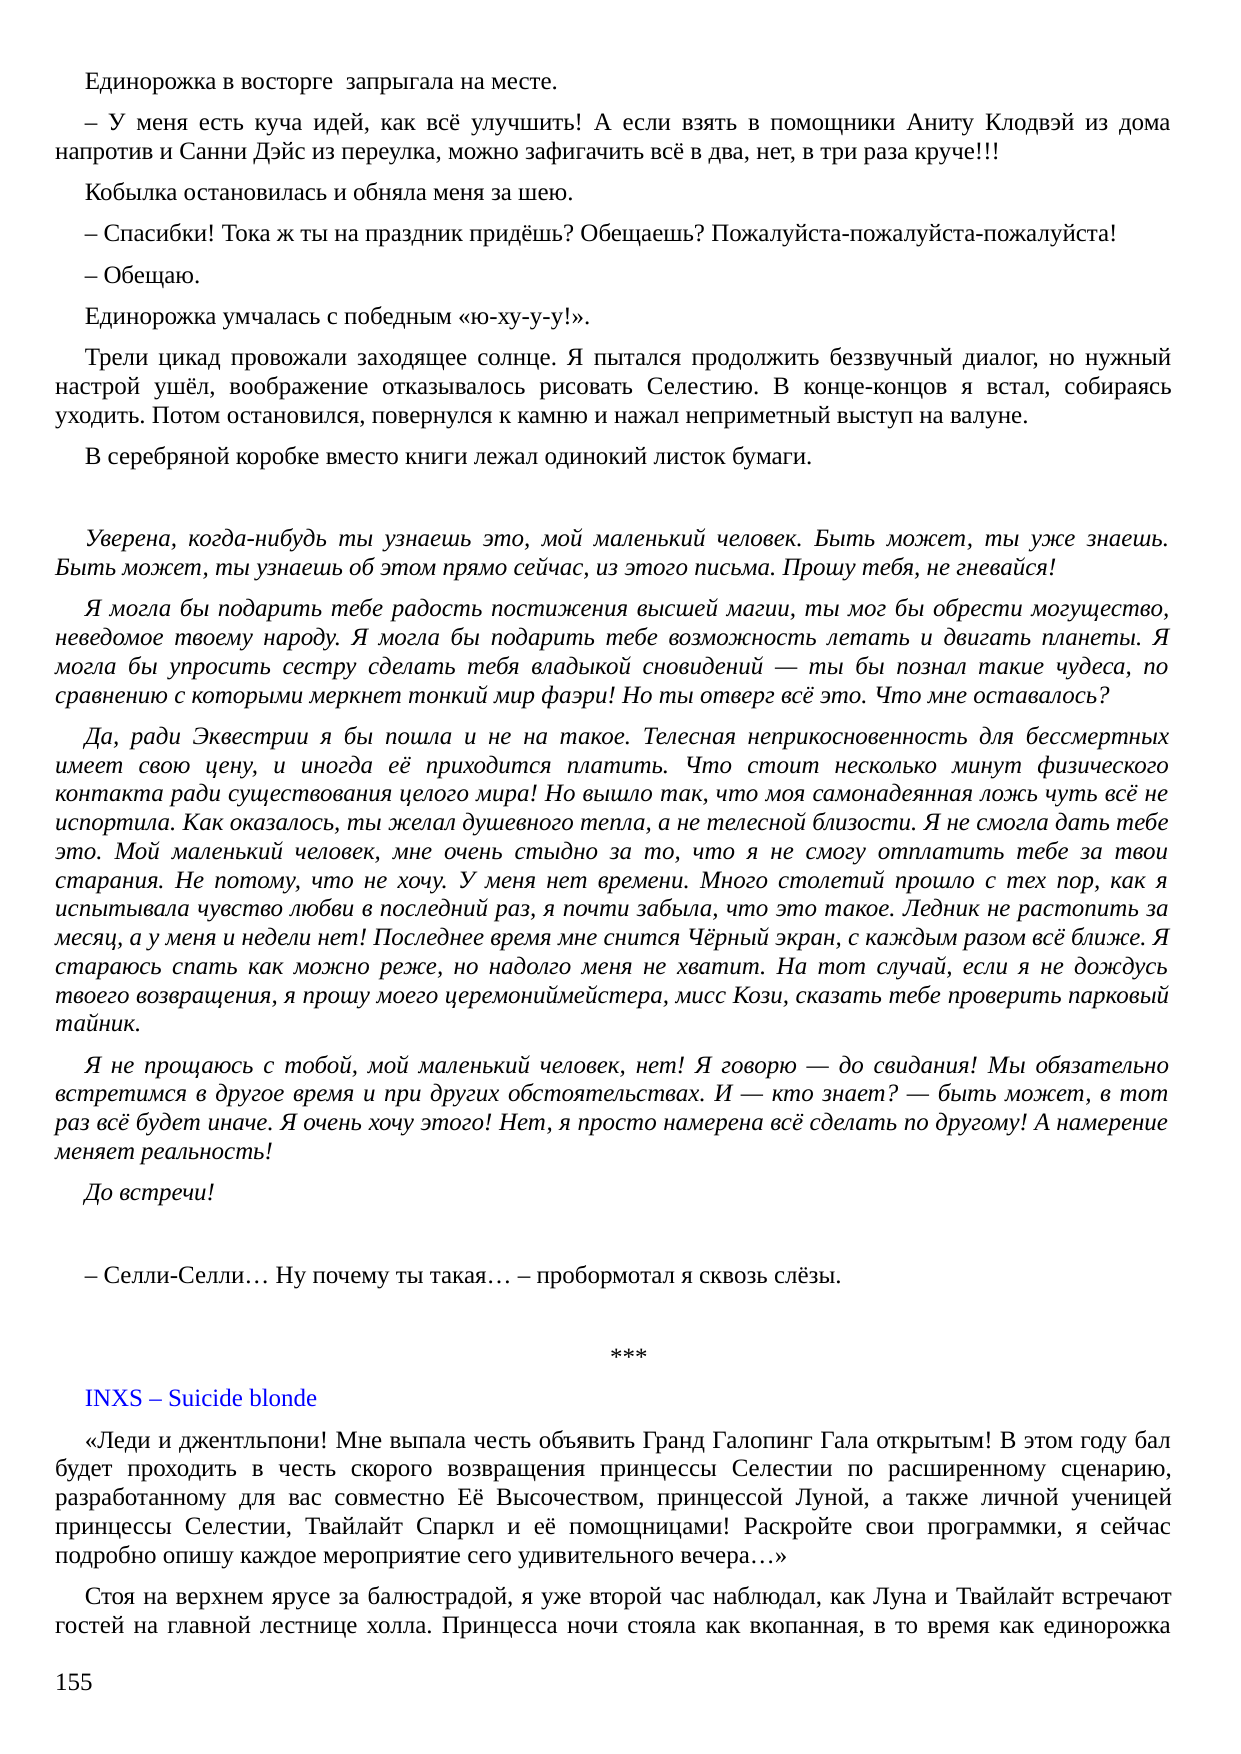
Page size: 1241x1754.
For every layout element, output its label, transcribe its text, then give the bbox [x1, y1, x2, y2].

text – Селли-Селли… Ну почему ты такая… – пробормотал я сквозь слёзы. [55, 1260, 1173, 1288]
text До встречи! [55, 1177, 1173, 1206]
text – Обещаю. [55, 260, 1173, 288]
text Да, ради Эквестрии я бы пошла и не на такое. Телесная неприкосновенность для бессмертных имеет свою цену, и иногда её приходится платить. Что стоит несколько минут физического контакта ради существования целого мира! Но вышло так, что моя самонадеянная ложь чуть всё не испортила. Как оказалось, ты желал душевного тепла, а не телесной близости. Я не смогла дать тебе это. Мой маленький человек, мне очень стыдно за то, что я не смогу отплатить тебе за твои старания. Не потому, что не хочу. У меня нет времени. Много столетий прошло с тех пор, как я испытывала чувство любви в последний раз, я почти забыла, что это такое. Ледник не растопить за месяц, а у меня и недели нет! Последнее время мне снится Чёрный экран, с каждым разом всё ближе. Я стараюсь спать как можно реже, но надолго меня не хватит. На тот случай, если я не дождусь твоего возвращения, я прошу моего церемониймейстера, мисс Кози, сказать тебе проверить парковый тайник. [55, 721, 1173, 1037]
text Кобылка остановилась и обняла меня за шею. [55, 177, 1173, 206]
text Стоя на верхнем ярусе за балюстрадой, я уже второй час наблюдал, как Луна и Твайлайт встречают гостей на главной лестнице холла. Принцесса ночи стояла как вкопанная, в то время как единорожка [55, 1581, 1173, 1638]
text Единорожка в восторге запрыгала на месте. [55, 66, 1173, 95]
text *** [55, 1342, 1173, 1371]
text Я могла бы подарить тебе радость постижения высшей магии, ты мог бы обрести могущество, неведомое твоему народу. Я могла бы подарить тебе возможность летать и двигать планеты. Я могла бы упросить сестру сделать тебя владыкой сновидений — ты бы познал такие чудеса, по сравнению с которыми меркнет тонкий мир фаэри! Но ты отверг всё это. Что мне оставалось? [55, 593, 1173, 708]
text «Леди и джентльпони! Мне выпала честь объявить Гранд Галопинг Гала открытым! В этом году бал будет проходить в честь скорого возвращения принцессы Селестии по расширенному сценарию, разработанному для вас совместно Её Высочеством, принцессой Луной, а также личной ученицей принцессы Селестии, Твайлайт Спаркл и её помощницами! Раскройте свои программки, я сейчас подробно опишу каждое мероприятие сего удивительного вечера…» [55, 1425, 1173, 1568]
text Трели цикад провожали заходящее солнце. Я пытался продолжить беззвучный диалог, но нужный настрой ушёл, воображение отказывалось рисовать Селестию. В конце-концов я встал, собираясь уходить. Потом остановился, повернулся к камню и нажал неприметный выступ на валуне. [55, 342, 1173, 428]
text INXS – Suicide blonde [55, 1383, 1173, 1412]
text В серебряной коробке вместо книги лежал одинокий листок бумаги. [55, 441, 1173, 470]
text Я не прощаюсь с тобой, мой маленький человек, нет! Я говорю — до свидания! Мы обязательно встретимся в другое время и при других обстоятельствах. И — кто знает? — быть может, в тот раз всё будет иначе. Я очень хочу этого! Нет, я просто намерена всё сделать по другому! А намерение меняет реальность! [55, 1050, 1173, 1165]
text – У меня есть куча идей, как всё улучшить! А если взять в помощники Аниту Клодвэй из дома напротив и Санни Дэйс из переулка, можно зафигачить всё в два, нет, в три раза круче!!! [55, 107, 1173, 165]
text – Спасибки! Тока ж ты на праздник придёшь? Обещаешь? Пожалуйста-пожалуйста-пожалуйста! [55, 218, 1173, 247]
text Уверена, когда-нибудь ты узнаешь это, мой маленький человек. Быть может, ты уже знаешь. Быть может, ты узнаешь об этом прямо сейчас, из этого письма. Прошу тебя, не гневайся! [55, 523, 1173, 581]
text Единорожка умчалась с победным «ю-ху-у-у!». [55, 301, 1173, 330]
